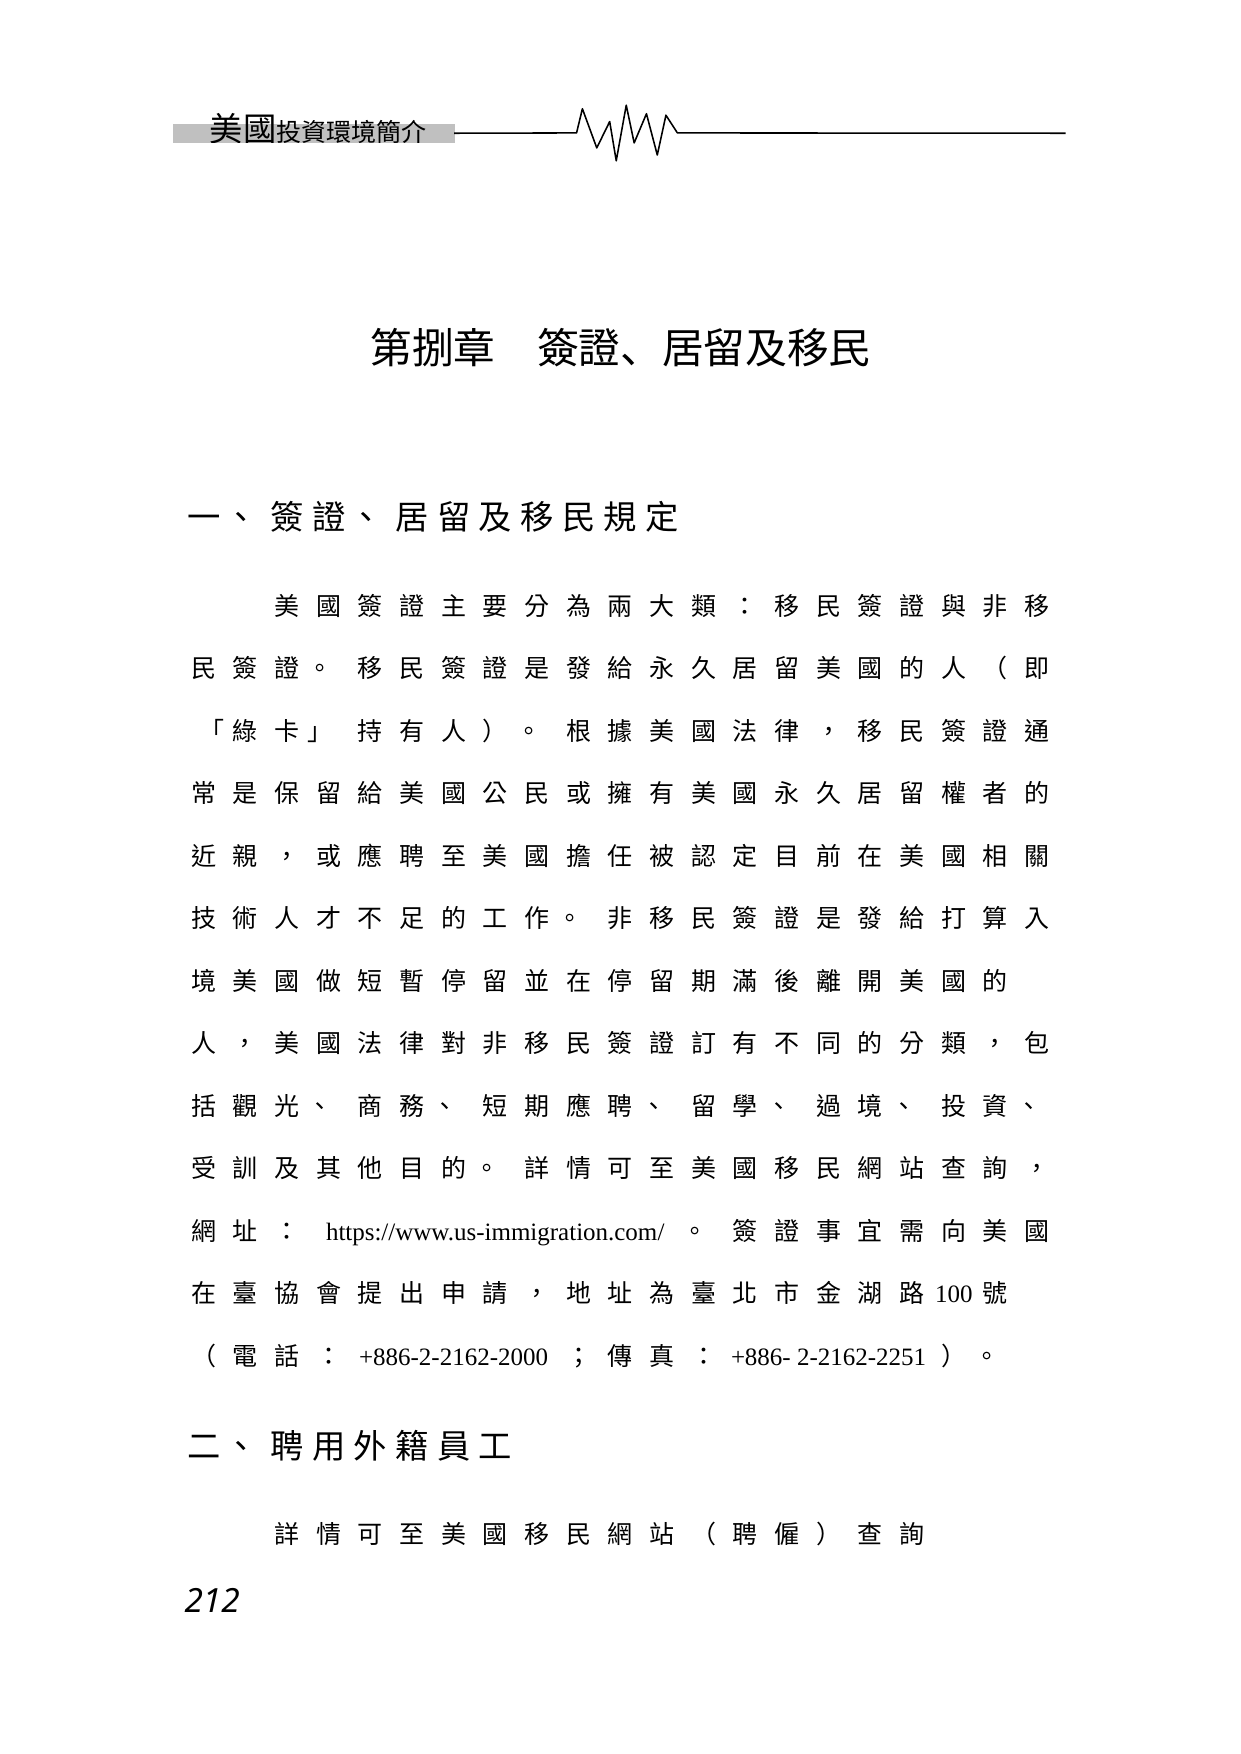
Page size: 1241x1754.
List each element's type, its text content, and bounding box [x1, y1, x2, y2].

text 二、聘用外籍員工 [183, 1402, 1058, 1464]
text 第捌章 簽證、居留及移民 [183, 304, 1058, 366]
text 美國簽證主要分為兩大類：移民簽證與非移民簽證。移民簽證是發給永久居留美國的人（即「綠卡」持有人）。根據美國法律，移民簽證通常是保留給美國公民或擁有美國永久居留權者的近親，或應聘至美國擔任被認定目前在美國相關技術人才不足的工作。非移民簽證是發給打算入境美國做短暫停留並在停留期滿後離開美國的人，美國法律對非移民簽證訂有不同的分類，包括觀光、商務、短期應聘、留學、過境、投資、受訓及其他目的。詳情可至美國移民網站查詢，網址：https://www.us-immigration.com/。簽證事宜需向美國在臺協會提出申請，地址為臺北市金湖路100號（電話：+886-2-2162-2000；傳真：+886- 2-2162-2251）。 [183, 563, 1058, 1375]
text 一、簽證、居留及移民規定 [183, 473, 1058, 536]
text 詳情可至美國移民網站（聘僱）查詢 [183, 1491, 1058, 1554]
